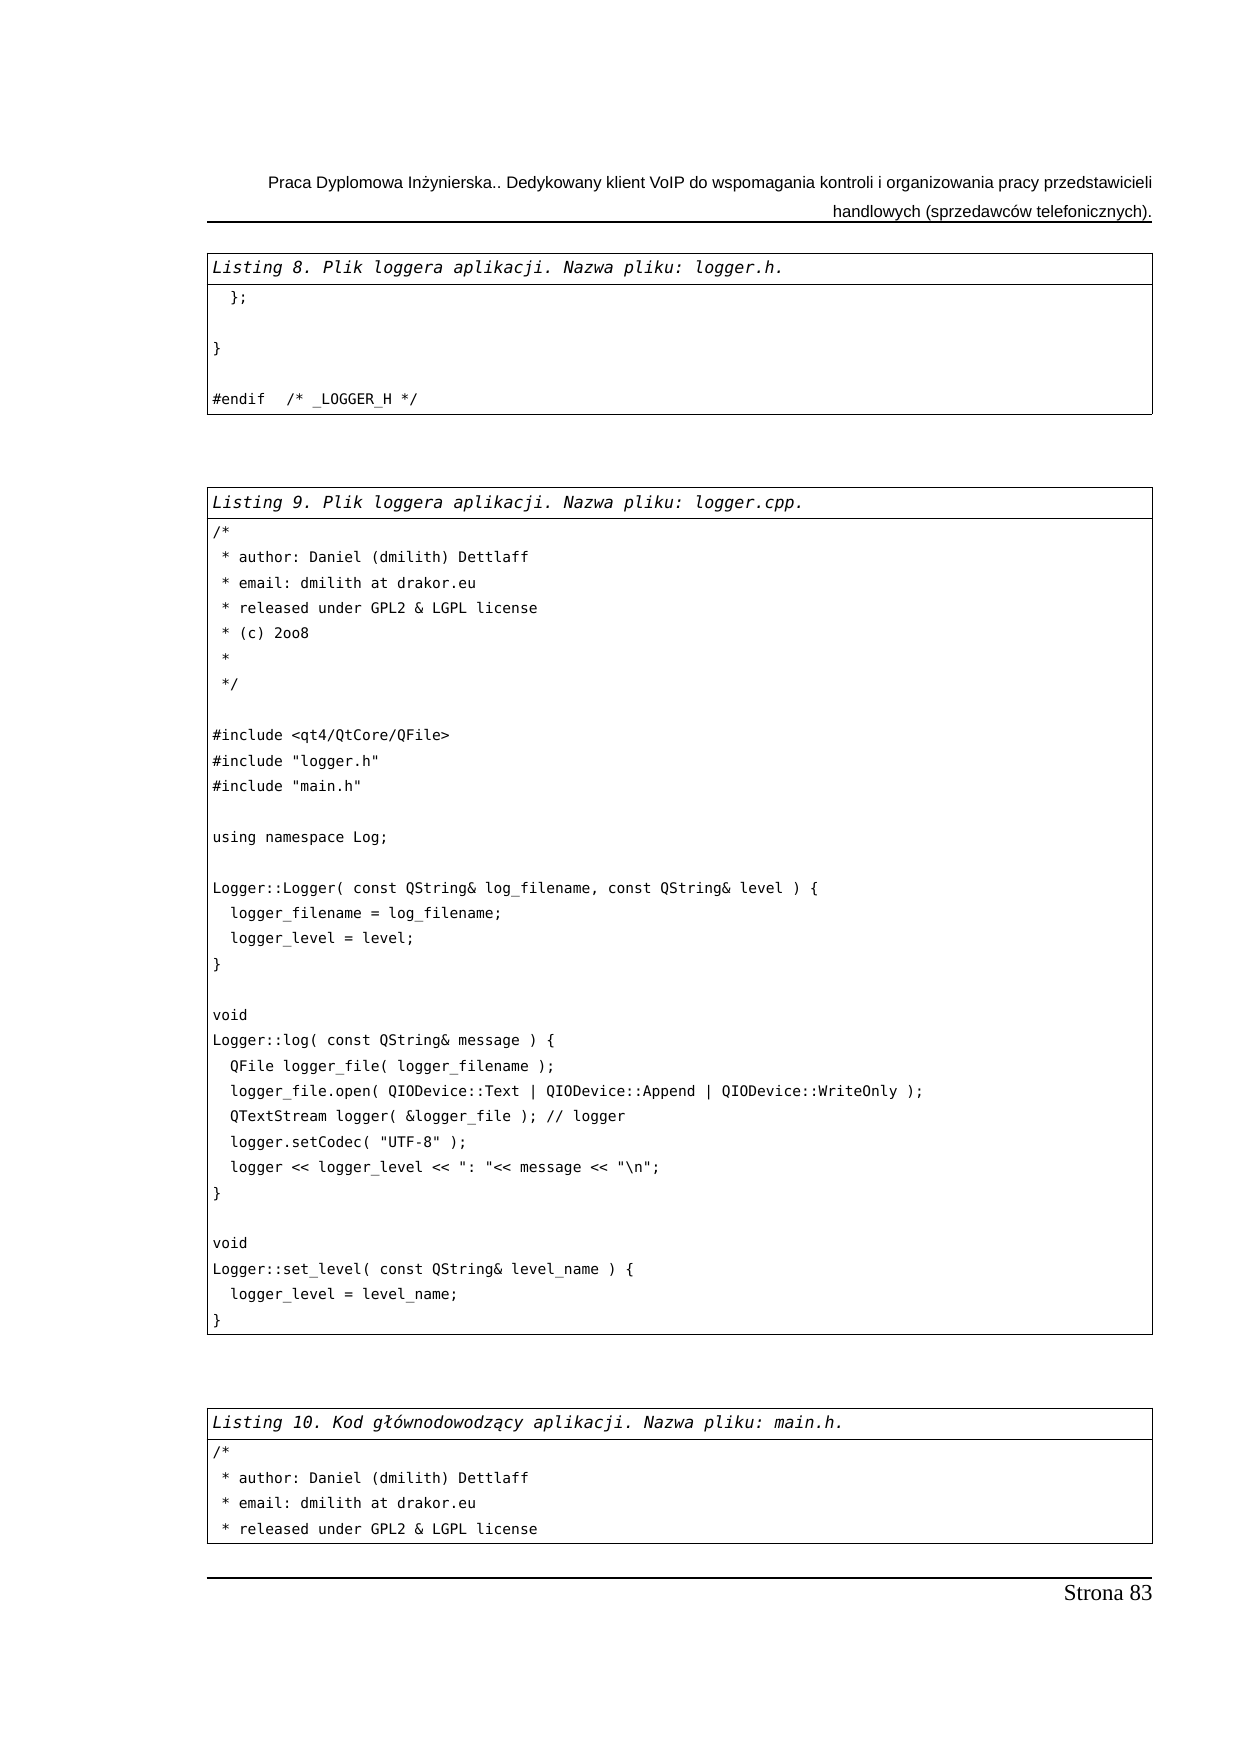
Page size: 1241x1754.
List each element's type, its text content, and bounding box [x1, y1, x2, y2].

table_cell }; } #endif /* _LOGGER_H */ [208, 285, 1152, 414]
table_cell /* * author: Daniel (dmilith) Dettlaff * email: dmilith at drakor.eu * released under GPL2 & LGPL license * (c) 2oo8 * */ #include <qt4/QtCore/QFile> #include "logger.h" #include "main.h" using namespace Log; Logger::Logger( const QString& log_filename, const QString& level ) { logger_filename = log_filename; logger_level = level; } void Logger::log( const QString& message ) { QFile logger_file( logger_filename ); logger_file.open( QIODevice::Text | QIODevice::Append | QIODevice::WriteOnly ); QTextStream logger( &logger_file ); // logger logger.setCodec( "UTF-8" ); logger << logger_level << ": "<< message << "\n"; } void Logger::set_level( const QString& level_name ) { logger_level = level_name; } [208, 519, 1152, 1334]
table_cell /* * author: Daniel (dmilith) Dettlaff * email: dmilith at drakor.eu * released under GPL2 & LGPL license [208, 1440, 1152, 1543]
table_header Listing 10. Kod głównodowodzący aplikacji. Nazwa pliku: main.h. [208, 1409, 1152, 1438]
table_header Listing 9. Plik loggera aplikacji. Nazwa pliku: logger.cpp. [208, 488, 1152, 518]
table_header Listing 8. Plik loggera aplikacji. Nazwa pliku: logger.h. [208, 254, 1152, 283]
